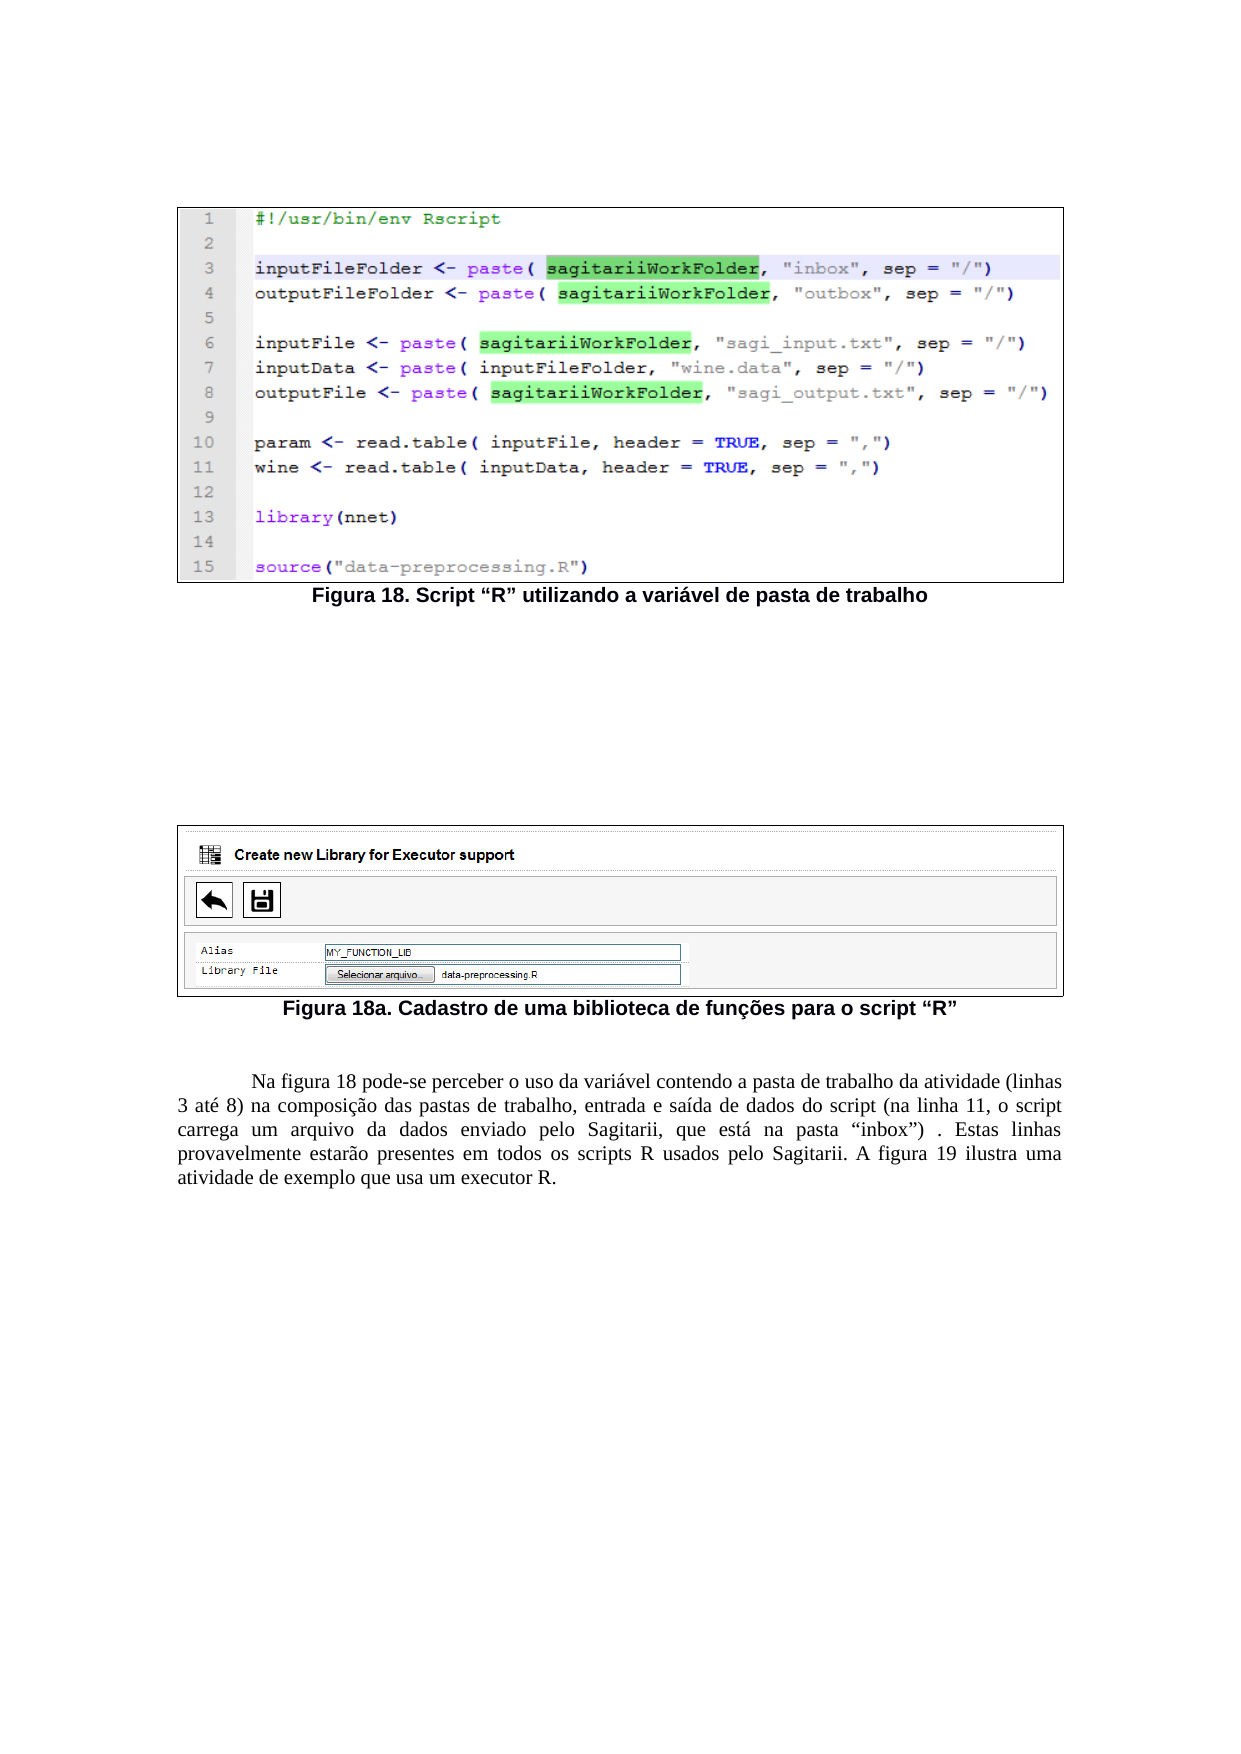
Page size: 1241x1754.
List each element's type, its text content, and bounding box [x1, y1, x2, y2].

text Figura 18a. Cadastro de uma biblioteca de funções para o script “R” [177, 997, 1063, 1020]
text Figura 18. Script “R” utilizando a variável de pasta de trabalho [177, 583, 1063, 606]
text Na figura 18 pode-se perceber o uso da variável contendo a pasta de trabalho da atividade (linhas 3 até 8) na composição das pastas de trabalho, entrada e saída de dados do script (na linha 11, o script carrega um arquivo da dados enviado pelo Sagitarii, que está na pasta “inbox”) . Estas linhas provavelmente estarão presentes em todos os scripts R usados pelo Sagitarii. A figura 19 ilustra uma atividade de exemplo que usa um executor R. [177, 1069, 1063, 1189]
text [178, 826, 1063, 996]
text [178, 208, 1063, 582]
